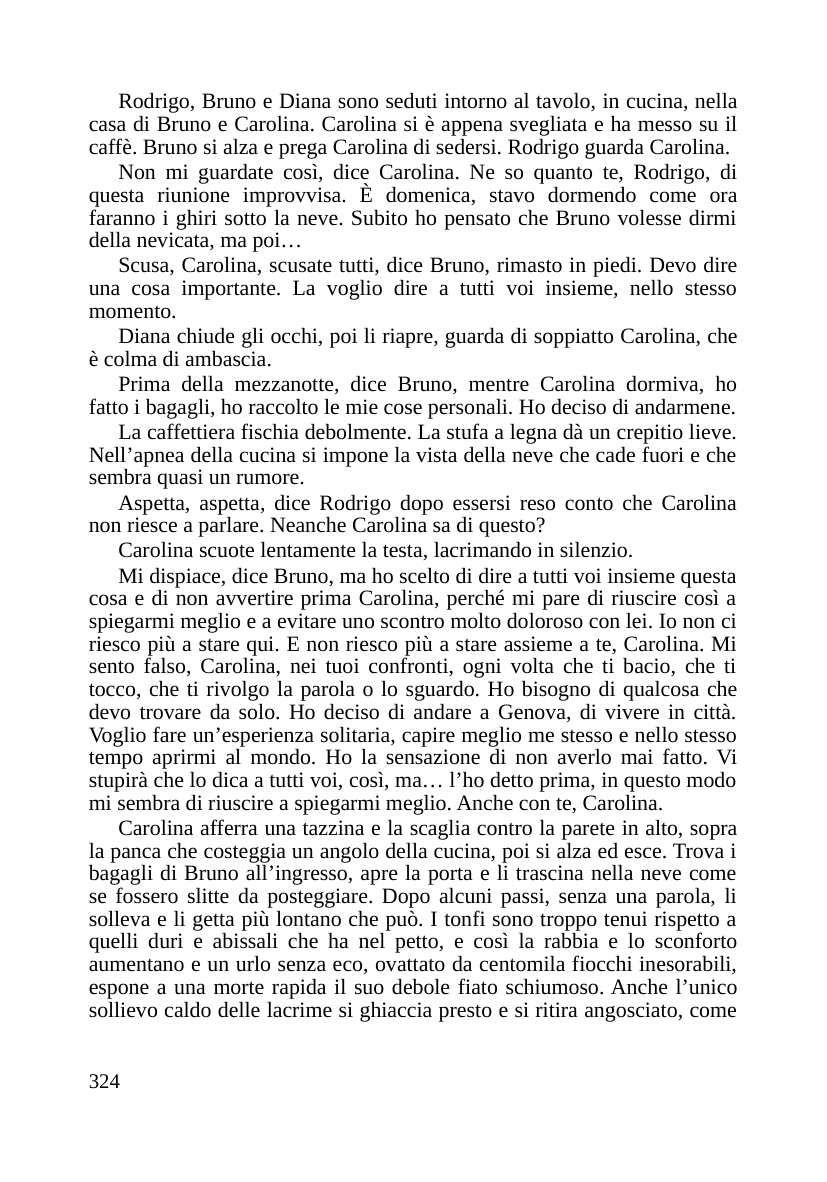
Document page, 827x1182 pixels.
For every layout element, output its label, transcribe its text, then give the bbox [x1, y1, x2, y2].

text Non mi guardate così, dice Carolina. Ne so quanto te, Rodrigo, di questa riunione improvvisa. È domenica, stavo dormendo come ora faranno i ghiri sotto la neve. Subito ho pensato che Bruno volesse dirmi della nevicata, ma poi… [88, 159, 738, 252]
text La caffettiera fischia debolmente. La stufa a legna dà un crepitio lieve. Nell’apnea della cucina si impone la vista della neve che cade fuori e che sembra quasi un rumore. [88, 419, 738, 489]
text Mi dispiace, dice Bruno, ma ho scelto di dire a tutti voi insieme questa cosa e di non avvertire prima Carolina, perché mi pare di riuscire così a spiegarmi meglio e a evitare uno scontro molto doloroso con lei. Io non ci riesco più a stare qui. E non riesco più a stare assieme a te, Carolina. Mi sento falso, Carolina, nei tuoi confronti, ogni volta che ti bacio, che ti tocco, che ti rivolgo la parola o lo sguardo. Ho bisogno di qualcosa che devo trovare da solo. Ho deciso di andare a Genova, di vivere in città. Voglio fare un’esperienza solitaria, capire meglio me stesso e nello stesso tempo aprirmi al mondo. Ho la sensazione di non averlo mai fatto. Vi stupirà che lo dica a tutti voi, così, ma… l’ho detto prima, in questo modo mi sembra di riuscire a spiegarmi meglio. Anche con te, Carolina. [88, 563, 738, 815]
text Rodrigo, Bruno e Diana sono seduti intorno al tavolo, in cucina, nella casa di Bruno e Carolina. Carolina si è appena svegliata e ha messo su il caffè. Bruno si alza e prega Carolina di sedersi. Rodrigo guarda Carolina. [88, 88, 738, 159]
text Aspetta, aspetta, dice Rodrigo dopo essersi reso conto che Carolina non riesce a parlare. Neanche Carolina sa di questo? [88, 489, 738, 537]
text Prima della mezzanotte, dice Bruno, mentre Carolina dormiva, ho fatto i bagagli, ho raccolto le mie cose personali. Ho deciso di andarmene. [88, 371, 738, 419]
text Carolina scuote lentamente la testa, lacrimando in silenzio. [88, 537, 738, 563]
text Diana chiude gli occhi, poi li riapre, guarda di soppiatto Carolina, che è colma di ambascia. [88, 323, 738, 371]
text Scusa, Carolina, scusate tutti, dice Bruno, rimasto in piedi. Devo dire una cosa importante. La voglio dire a tutti voi insieme, nello stesso momento. [88, 252, 738, 323]
text Carolina afferra una tazzina e la scaglia contro la parete in alto, sopra la panca che costeggia un angolo della cucina, poi si alza ed esce. Trova i bagagli di Bruno all’ingresso, apre la porta e li trascina nella neve come se fossero slitte da posteggiare. Dopo alcuni passi, senza una parola, li solleva e li getta più lontano che può. I tonfi sono troppo tenui rispetto a quelli duri e abissali che ha nel petto, e così la rabbia e lo sconforto aumentano e un urlo senza eco, ovattato da centomila fiocchi inesorabili, espone a una morte rapida il suo debole fiato schiumoso. Anche l’unico sollievo caldo delle lacrime si ghiaccia presto e si ritira angosciato, come [88, 815, 738, 1022]
